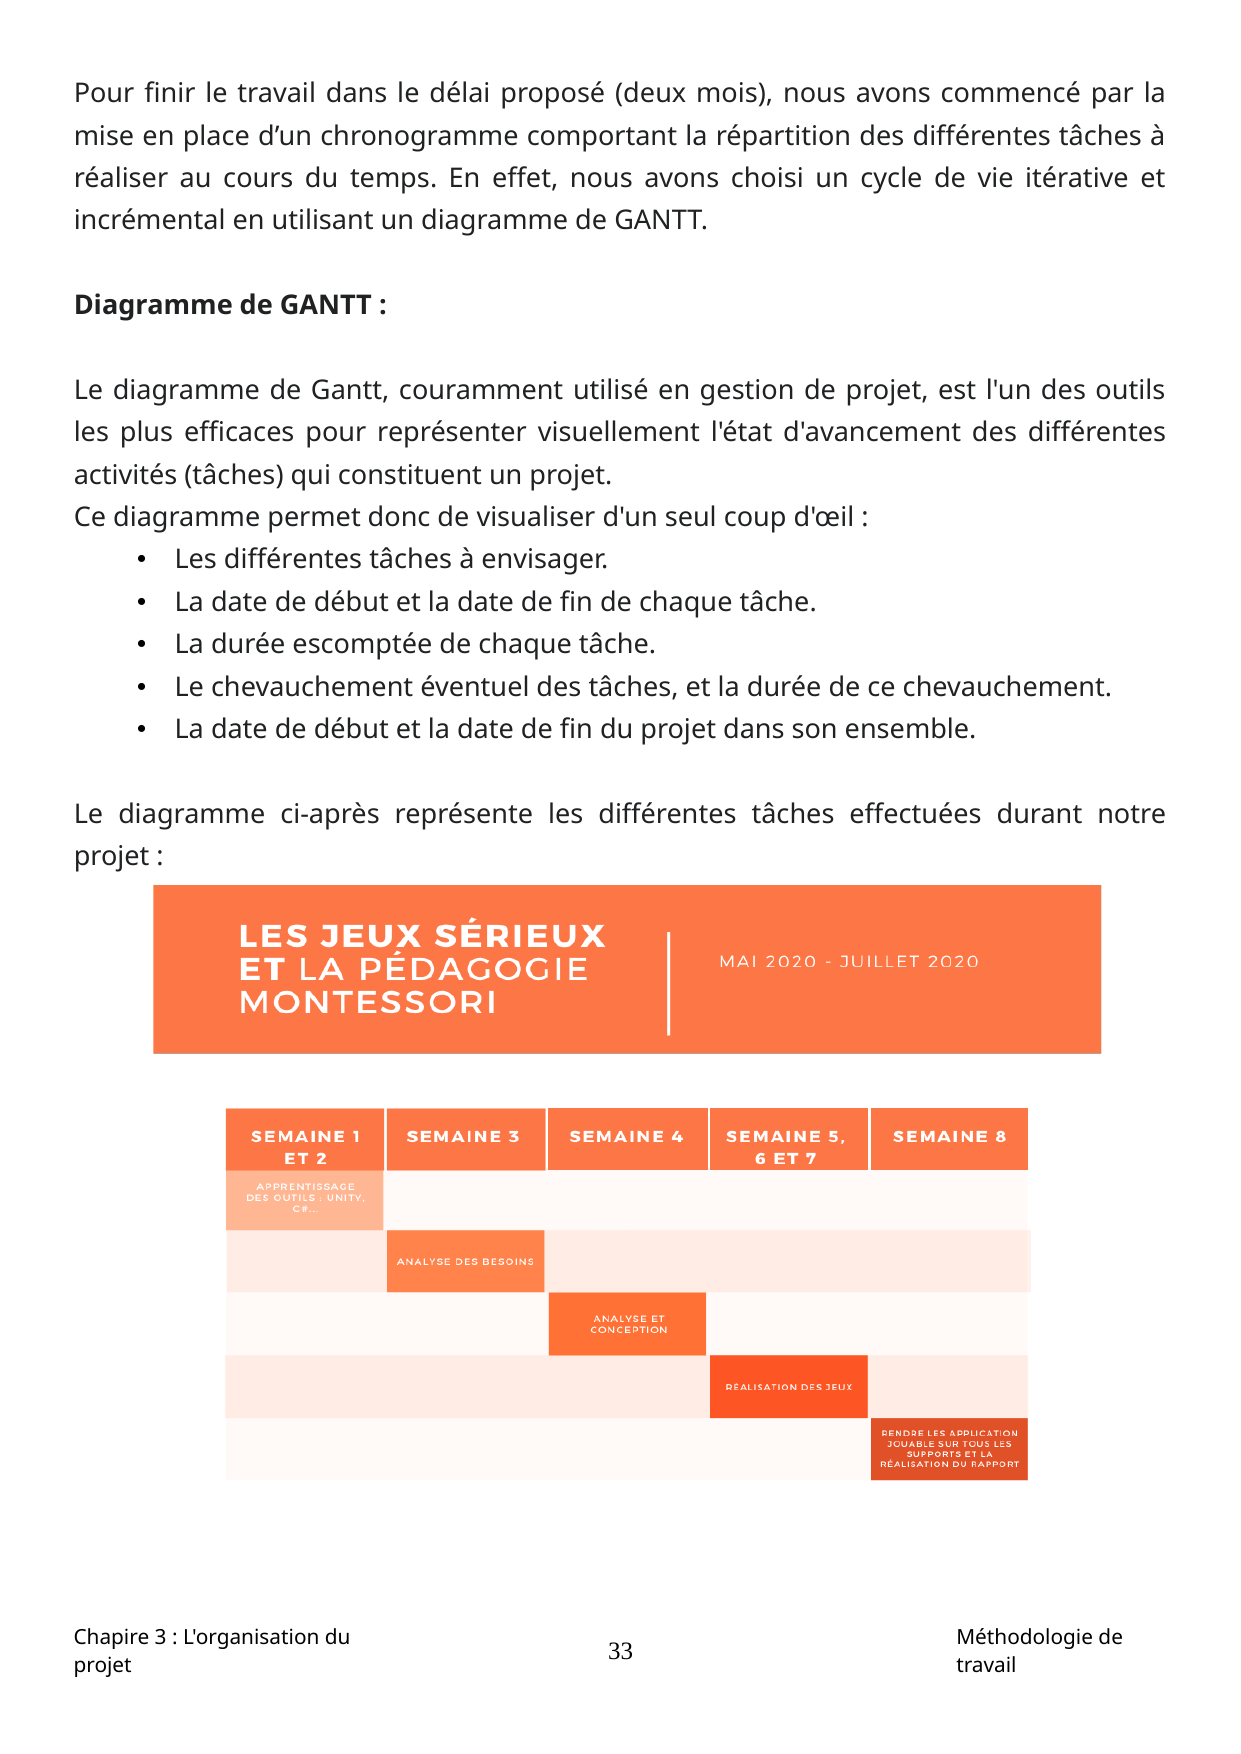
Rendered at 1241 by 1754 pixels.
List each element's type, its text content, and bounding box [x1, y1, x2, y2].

list La date de début et la date de fin de chaque tâche. [137, 582, 1167, 619]
text Diagramme de GANTT : [73, 286, 1167, 322]
list La date de début et la date de fin du projet dans son ensemble. [137, 709, 1167, 746]
text Ce diagramme permet donc de visualiser d'un seul coup d'œil : [73, 497, 1167, 534]
picture [153, 885, 1102, 1540]
text Le diagramme ci-après représente les différentes tâches effectuées durant notre projet : [73, 794, 1167, 873]
list Le chevauchement éventuel des tâches, et la durée de ce chevauchement. [137, 667, 1167, 704]
list La durée escomptée de chaque tâche. [137, 625, 1167, 662]
text Pour finir le travail dans le délai proposé (deux mois), nous avons commencé par la mise en place d’un chronogramme comportant la répartition des différentes tâches à réaliser au cours du temps. En effet, nous avons choisi un cycle de vie itérative et incrémental en utilisant un diagramme de GANTT. [73, 73, 1167, 238]
text Le diagramme de Gantt, couramment utilisé en gestion de projet, est l'un des outils les plus efficaces pour représenter visuellement l'état d'avancement des différentes activités (tâches) qui constituent un projet. [73, 370, 1167, 492]
list Les différentes tâches à envisager. [137, 540, 1167, 577]
